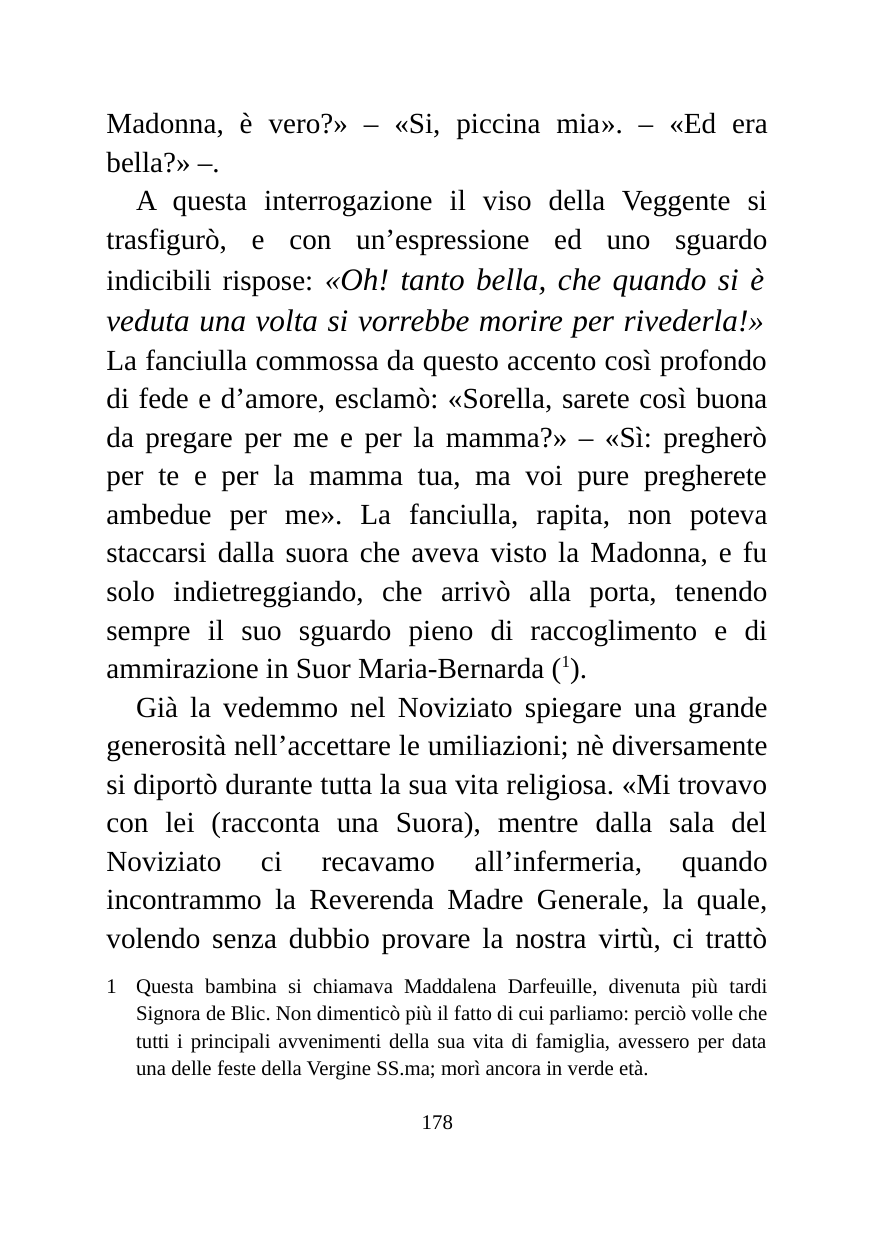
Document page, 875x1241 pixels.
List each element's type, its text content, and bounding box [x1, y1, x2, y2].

text Madonna, è vero?» – «Si, piccina mia». – «Ed era bella?» –. [106, 106, 768, 178]
text A questa interrogazione il viso della Veggente si trasfigurò, e con un’espressione ed uno sguardo indicibili rispose: «Oh! tanto bella, che quando si è veduta una volta si vorrebbe morire per rivederla!» La fanciulla commossa da questo accento così profondo di fede e d’amore, esclamò: «Sorella, sarete così buona da pregare per me e per la mamma?» – «Sì: pregherò per te e per la mamma tua, ma voi pure pregherete ambedue per me». La fanciulla, rapita, non poteva staccarsi dalla suora che aveva visto la Madonna, e fu solo indietreggiando, che arrivò alla porta, tenendo sempre il suo sguardo pieno di raccoglimento e di ammirazione in Suor Maria-Bernarda (). [106, 183, 768, 685]
text Questa bambina si chiamava Maddalena Darfeuille, divenuta più tardi Signora de Blic. Non dimenticò più il fatto di cui parliamo: perciò volle che tutti i principali avvenimenti della sua vita di famiglia, avessero per data una delle feste della Vergine SS.ma; morì ancora in verde età. [106, 973, 768, 1080]
text Già la vedemmo nel Noviziato spiegare una grande generosità nell’accettare le umiliazioni; nè diversamente si diportò durante tutta la sua vita religiosa. «Mi trovavo con lei (racconta una Suora), mentre dalla sala del Noviziato ci recavamo all’infermeria, quando incontrammo la Reverenda Madre Generale, la quale, volendo senza dubbio provare la nostra virtù, ci trattò [106, 690, 768, 954]
